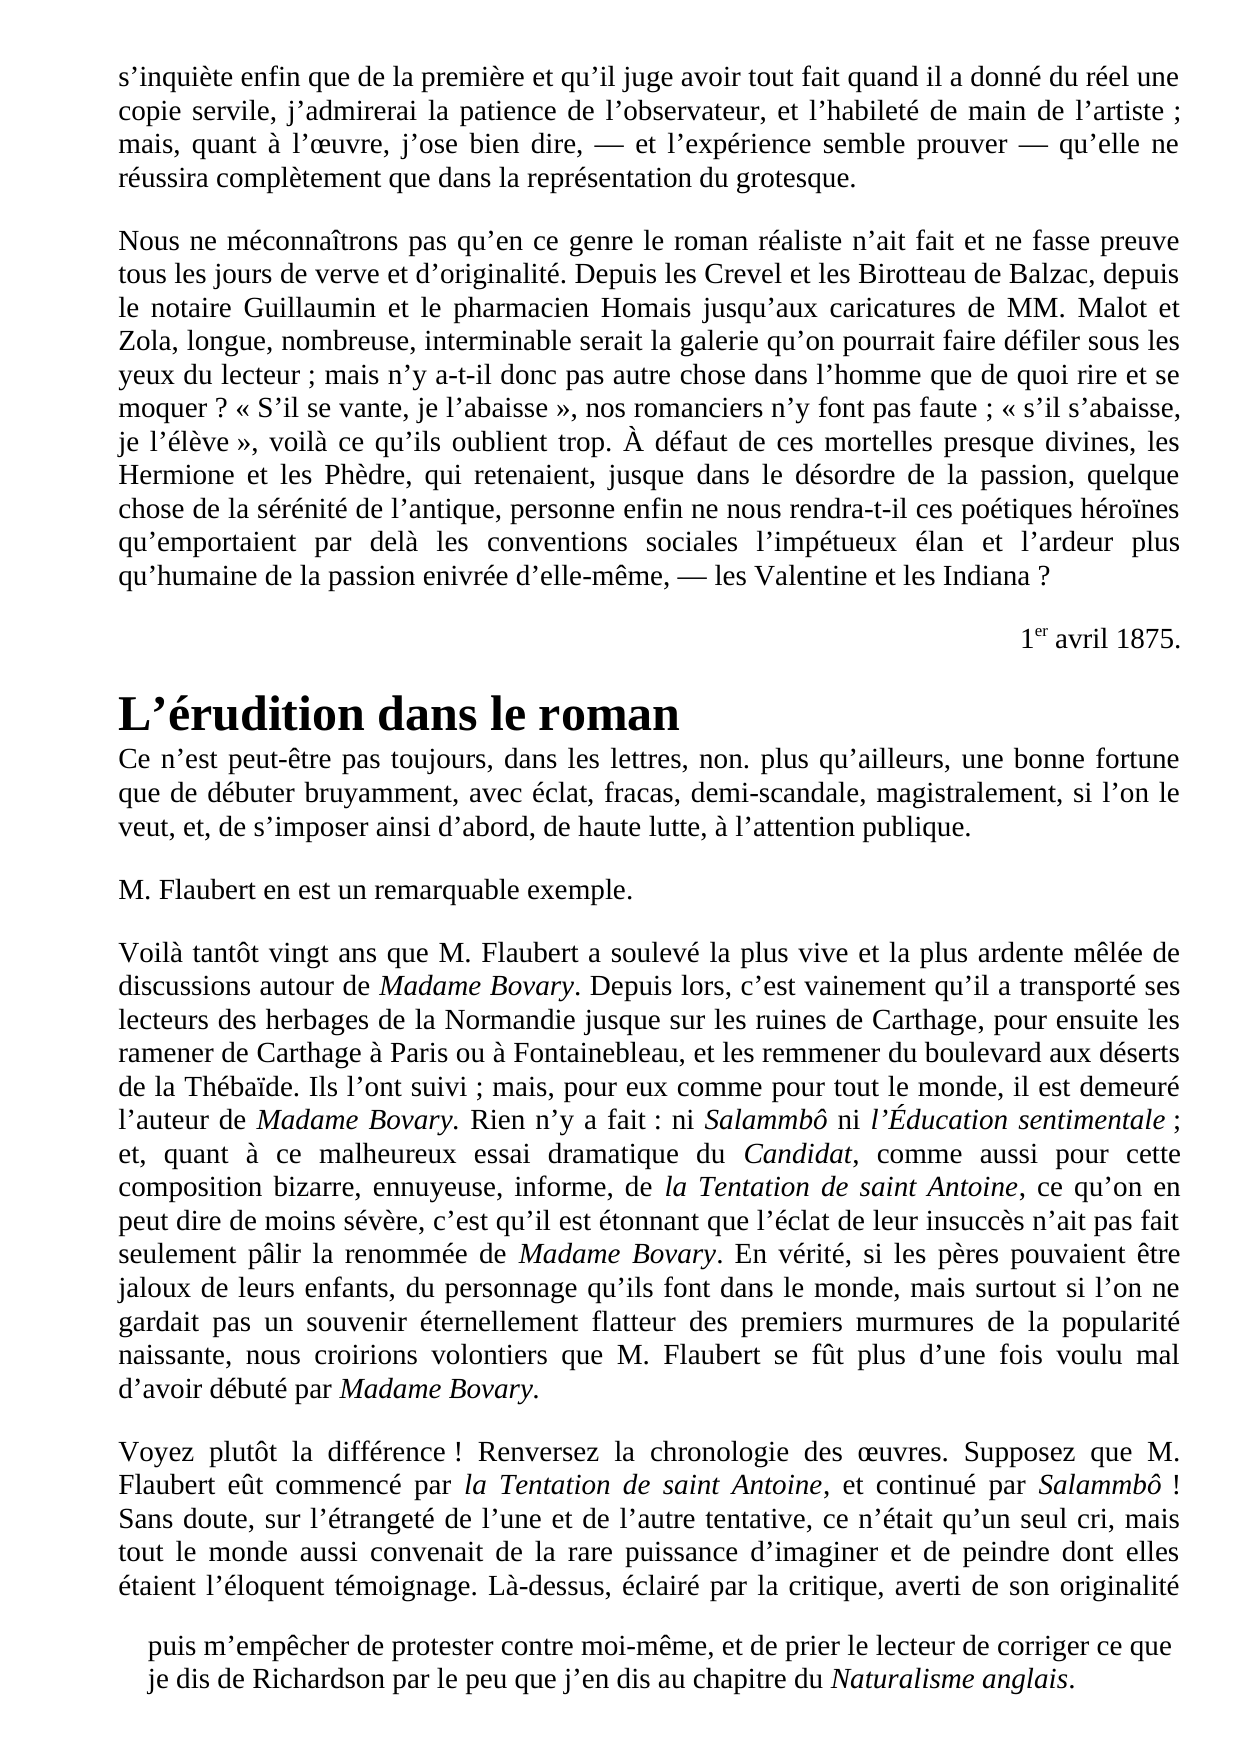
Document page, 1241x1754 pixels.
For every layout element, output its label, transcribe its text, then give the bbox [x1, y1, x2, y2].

text s’inquiète enfin que de la première et qu’il juge avoir tout fait quand il a donné du réel une copie servile, j’admirerai la patience de l’observateur, et l’habileté de main de l’artiste ; mais, quant à l’œuvre, j’ose bien dire, ― et l’expérience semble prouver ― qu’elle ne réussira complètement que dans la représentation du grotesque. [118, 59, 1181, 193]
text M. Flaubert en est un remarquable exemple. [118, 872, 1181, 905]
text Voilà tantôt vingt ans que M. Flaubert a soulevé la plus vive et la plus ardente mêlée de discussions autour de Madame Bovary. Depuis lors, c’est vainement qu’il a transporté ses lecteurs des herbages de la Normandie jusque sur les ruines de Carthage, pour ensuite les ramener de Carthage à Paris ou à Fontainebleau, et les remmener du boulevard aux déserts de la Thébaïde. Ils l’ont suivi ; mais, pour eux comme pour tout le monde, il est demeuré l’auteur de Madame Bovary. Rien n’y a fait : ni Salammbô ni l’Éducation sentimentale ; et, quant à ce malheureux essai dramatique du Candidat, comme aussi pour cette composition bizarre, ennuyeuse, informe, de la Tentation de saint Antoine, ce qu’on en peut dire de moins sévère, c’est qu’il est étonnant que l’éclat de leur insuccès n’ait pas fait seulement pâlir la renommée de Madame Bovary. En vérité, si les pères pouvaient être jaloux de leurs enfants, du personnage qu’ils font dans le monde, mais surtout si l’on ne gardait pas un souvenir éternellement flatteur des premiers murmures de la popularité naissante, nous croirions volontiers que M. Flaubert se fût plus d’une fois voulu mal d’avoir débuté par Madame Bovary. [118, 935, 1181, 1404]
subtitle L’érudition dans le roman [118, 684, 1181, 742]
text puis m’empêcher de protester contre moi-même, et de prier le lecteur de corriger ce que je dis de Richardson par le peu que j’en dis au chapitre du Naturalisme anglais. [118, 1628, 1181, 1695]
text Ce n’est peut-être pas toujours, dans les lettres, non. plus qu’ailleurs, une bonne fortune que de débuter bruyamment, avec éclat, fracas, demi-scandale, magistralement, si l’on le veut, et, de s’imposer ainsi d’abord, de haute lutte, à l’attention publique. [118, 742, 1181, 842]
text 1er avril 1875. [118, 621, 1181, 655]
text Voyez plutôt la différence ! Renversez la chronologie des œuvres. Supposez que M. Flaubert eût commencé par la Tentation de saint Antoine, et continué par Salammbô ! Sans doute, sur l’étrangeté de l’une et de l’autre tentative, ce n’était qu’un seul cri, mais tout le monde aussi convenait de la rare puissance d’imaginer et de peindre dont elles étaient l’éloquent témoignage. Là-dessus, éclairé par la critique, averti de son originalité [118, 1434, 1181, 1602]
text Nous ne méconnaîtrons pas qu’en ce genre le roman réaliste n’ait fait et ne fasse preuve tous les jours de verve et d’originalité. Depuis les Crevel et les Birotteau de Balzac, depuis le notaire Guillaumin et le pharmacien Homais jusqu’aux caricatures de MM. Malot et Zola, longue, nombreuse, interminable serait la galerie qu’on pourrait faire défiler sous les yeux du lecteur ; mais n’y a-t-il donc pas autre chose dans l’homme que de quoi rire et se moquer ? « S’il se vante, je l’abaisse », nos romanciers n’y font pas faute ; « s’il s’abaisse, je l’élève », voilà ce qu’ils oublient trop. À défaut de ces mortelles presque divines, les Hermione et les Phèdre, qui retenaient, jusque dans le désordre de la passion, quelque chose de la sérénité de l’antique, personne enfin ne nous rendra-t-il ces poétiques héroïnes qu’emportaient par delà les conventions sociales l’impétueux élan et l’ardeur plus qu’humaine de la passion enivrée d’elle-même, — les Valentine et les Indiana ? [118, 223, 1181, 592]
